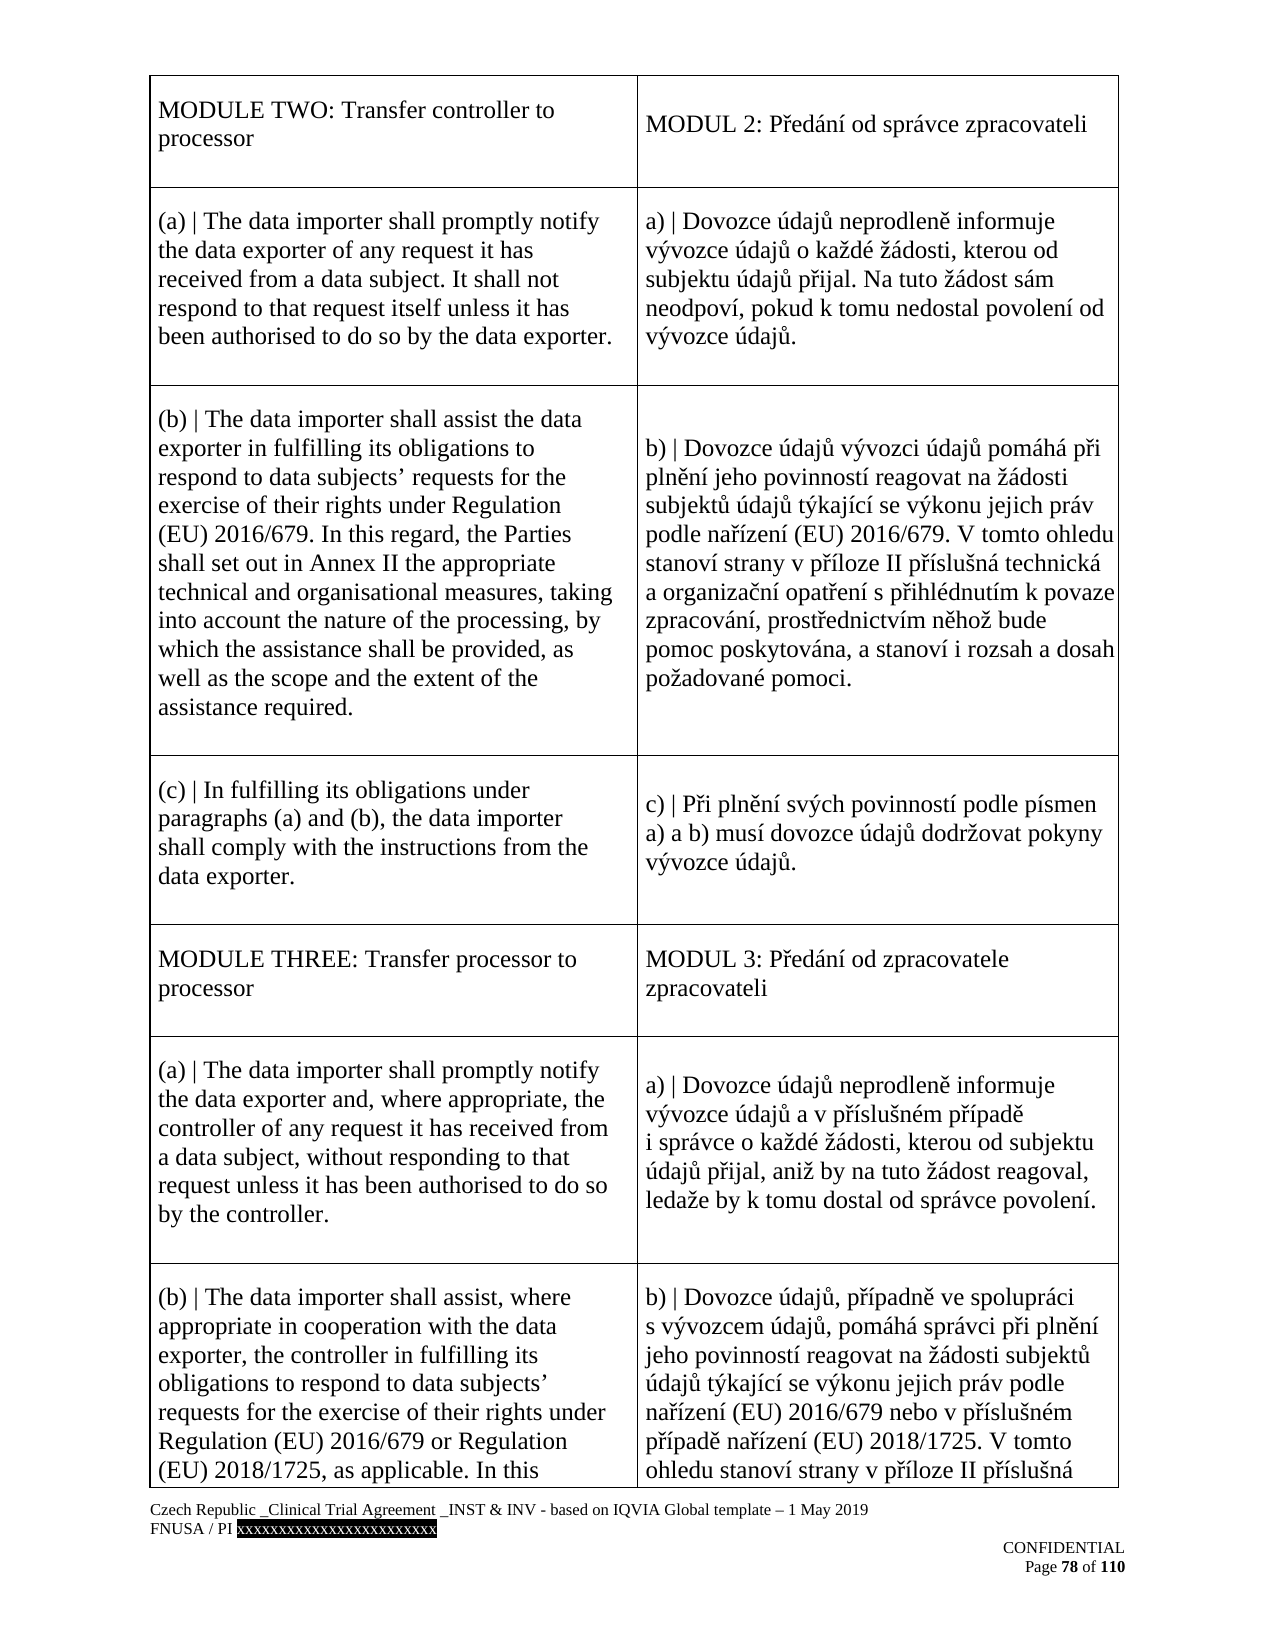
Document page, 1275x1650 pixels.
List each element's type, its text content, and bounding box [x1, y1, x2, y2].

table_cell b) | Dovozce údajů, případně ve spolupráci s vývozcem údajů, pomáhá správci při plnění jeho povinností reagovat na žádosti subjektů údajů týkající se výkonu jejich práv podle nařízení (EU) 2016/679 nebo v příslušném případě nařízení (EU) 2018/1725. V tomto ohledu stanoví strany v příloze II příslušná [638, 1264, 1118, 1487]
table_cell (a) | The data importer shall promptly notify the data exporter of any request it has received from a data subject. It shall not respond to that request itself unless it has been authorised to do so by the data exporter. [151, 188, 637, 384]
table_cell MODUL 3: Předání od zpracovatele zpracovateli [638, 925, 1118, 1036]
table_cell c) | Při plnění svých povinností podle písmen a) a b) musí dovozce údajů dodržovat pokyny vývozce údajů. [638, 756, 1118, 924]
table_cell MODULE TWO: Transfer controller to processor [151, 76, 637, 187]
table_cell MODULE THREE: Transfer processor to processor [151, 925, 637, 1036]
table_cell (a) | The data importer shall promptly notify the data exporter and, where appropriate, the controller of any request it has received from a data subject, without responding to that request unless it has been authorised to do so by the controller. [151, 1037, 637, 1262]
table_cell [1119, 75, 1124, 187]
table_cell b) | Dovozce údajů vývozci údajů pomáhá při plnění jeho povinností reagovat na žádosti subjektů údajů týkající se výkonu jejich práv podle nařízení (EU) 2016/679. V tomto ohledu stanoví strany v příloze II příslušná technická a organizační opatření s přihlédnutím k povaze zpracování, prostřednictvím něhož bude pomoc poskytována, a stanoví i rozsah a dosah požadované pomoci. [638, 386, 1118, 755]
table_cell [1119, 1036, 1124, 1262]
table_cell [1119, 385, 1124, 755]
table_cell (b) | The data importer shall assist, where appropriate in cooperation with the data exporter, the controller in fulfilling its obligations to respond to data subjects’ requests for the exercise of their rights under Regulation (EU) 2016/679 or Regulation (EU) 2018/1725, as applicable. In this [151, 1264, 637, 1487]
table_cell MODUL 2: Předání od správce zpracovateli [638, 76, 1118, 187]
table_cell [1119, 924, 1124, 1036]
table_cell [1119, 755, 1124, 924]
table_cell (b) | The data importer shall assist the data exporter in fulfilling its obligations to respond to data subjects’ requests for the exercise of their rights under Regulation (EU) 2016/679. In this regard, the Parties shall set out in Annex II the appropriate technical and organisational measures, taking into account the nature of the processing, by which the assistance shall be provided, as well as the scope and the extent of the assistance required. [151, 386, 637, 755]
table_cell a) | Dovozce údajů neprodleně informuje vývozce údajů o každé žádosti, kterou od subjektu údajů přijal. Na tuto žádost sám neodpoví, pokud k tomu nedostal povolení od vývozce údajů. [638, 188, 1118, 384]
table_cell (c) | In fulfilling its obligations under paragraphs (a) and (b), the data importer shall comply with the instructions from the data exporter. [151, 756, 637, 924]
table_cell [1119, 187, 1124, 384]
table_cell [1119, 1263, 1124, 1487]
table_cell a) | Dovozce údajů neprodleně informuje vývozce údajů a v příslušném případě i správce o každé žádosti, kterou od subjektu údajů přijal, aniž by na tuto žádost reagoval, ledaže by k tomu dostal od správce povolení. [638, 1037, 1118, 1262]
